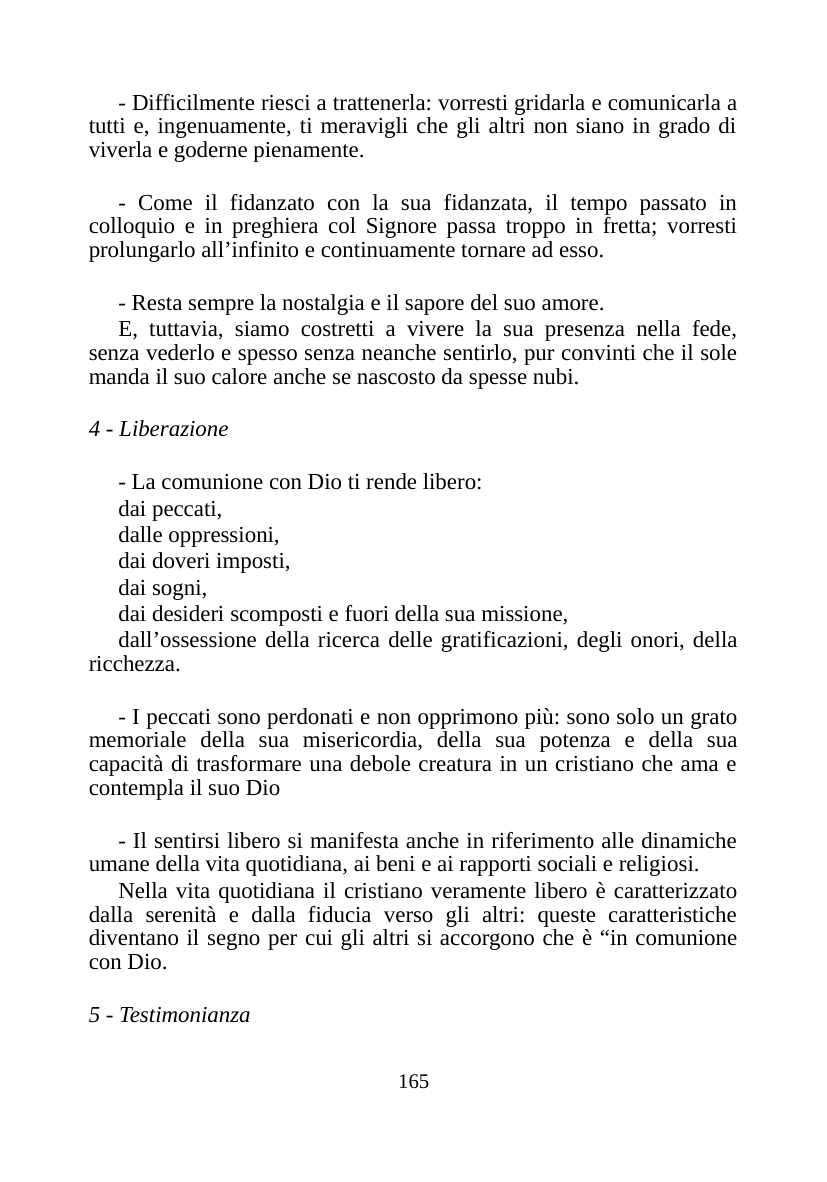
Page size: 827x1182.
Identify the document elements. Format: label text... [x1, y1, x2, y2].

text - La comunione con Dio ti rende libero: [88, 468, 738, 494]
text dall’ossessione della ricerca delle gratificazioni, degli onori, della ricchezza. [88, 626, 738, 676]
text 5 - Testimonianza [88, 1001, 738, 1027]
text E, tuttavia, siamo costretti a vivere la sua presenza nella fede, senza vederlo e spesso senza neanche sentirlo, pur convinti che il sole manda il suo calore anche se nascosto da spesse nubi. [88, 315, 738, 389]
text - Come il fidanzato con la sua fidanzata, il tempo passato in colloquio e in preghiera col Signore passa troppo in fretta; vorresti prolungarlo all’infinito e continuamente tornare ad esso. [88, 189, 738, 263]
text 4 - Liberazione [88, 416, 738, 442]
text Nella vita quotidiana il cristiano veramente libero è caratterizzato dalla serenità e dalla fiducia verso gli altri: queste caratteristiche diventano il segno per cui gli altri si accorgono che è “in comunione con Dio. [88, 877, 738, 974]
text dai peccati, [88, 494, 738, 521]
text dai doveri imposti, [88, 547, 738, 574]
text - I peccati sono perdonati e non opprimono più: sono solo un grato memoriale della sua misericordia, della sua potenza e della sua capacità di trasformare una debole creatura in un cristiano che ama e contempla il suo Dio [88, 703, 738, 800]
text dai sogni, [88, 574, 738, 600]
text - Resta sempre la nostalgia e il sapore del suo amore. [88, 289, 738, 315]
text - Difficilmente riesci a trattenerla: vorresti gridarla e comunicarla a tutti e, ingenuamente, ti meravigli che gli altri non siano in grado di viverla e goderne pienamente. [88, 88, 738, 162]
text dalle oppressioni, [88, 521, 738, 547]
text dai desideri scomposti e fuori della sua missione, [88, 600, 738, 626]
text - Il sentirsi libero si manifesta anche in riferimento alle dinamiche umane della vita quotidiana, ai beni e ai rapporti sociali e religiosi. [88, 827, 738, 877]
